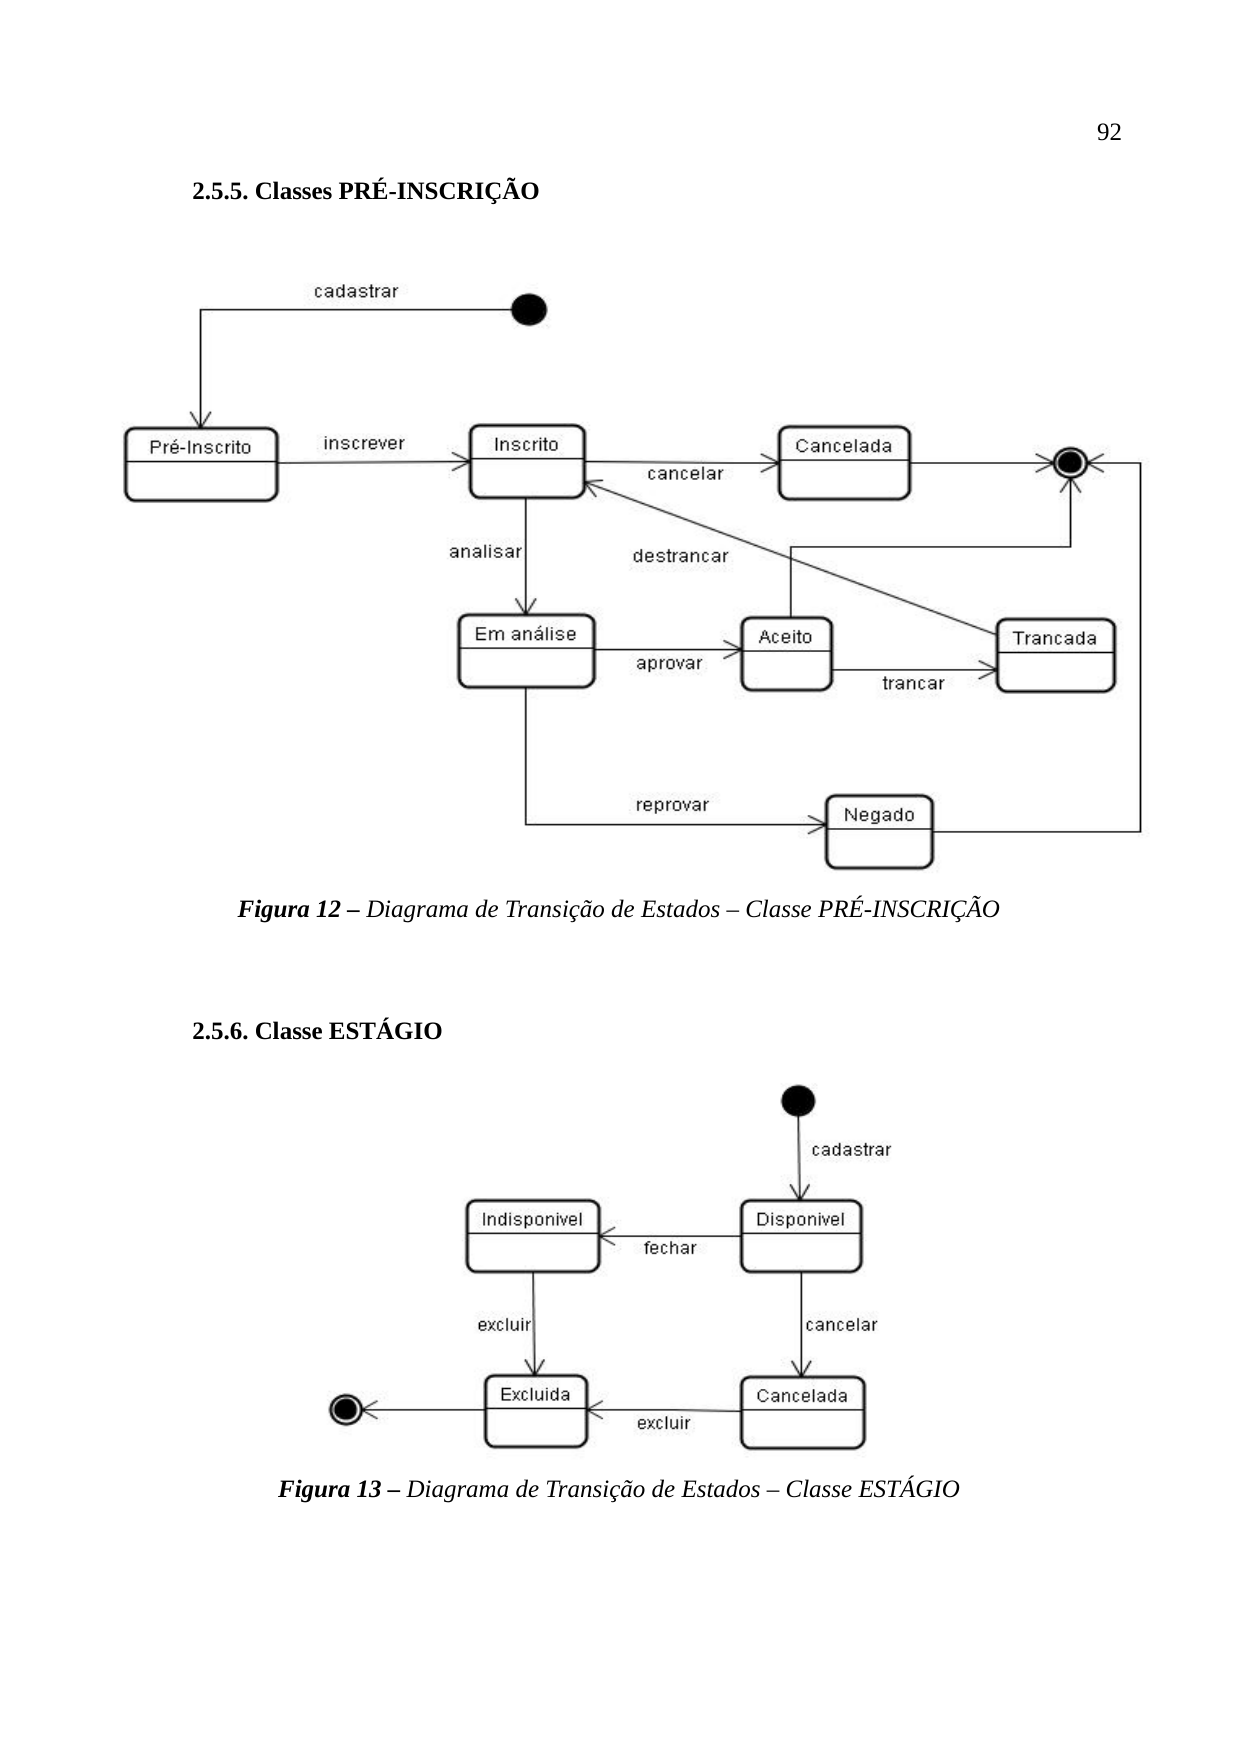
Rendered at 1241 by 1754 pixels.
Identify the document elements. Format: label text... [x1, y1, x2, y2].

text Figura 12 – Diagrama de Transição de Estados – Classe PRÉ-INSCRIÇÃO [118, 882, 1122, 923]
text Figura 13 – Diagrama de Transição de Estados – Classe ESTÁGIO [118, 1462, 1122, 1503]
picture [109, 260, 1166, 882]
text 2.5.6. Classe ESTÁGIO [118, 1017, 1122, 1045]
picture [315, 1072, 925, 1462]
text 2.5.5. Classes PRÉ-INSCRIÇÃO [118, 177, 1122, 205]
